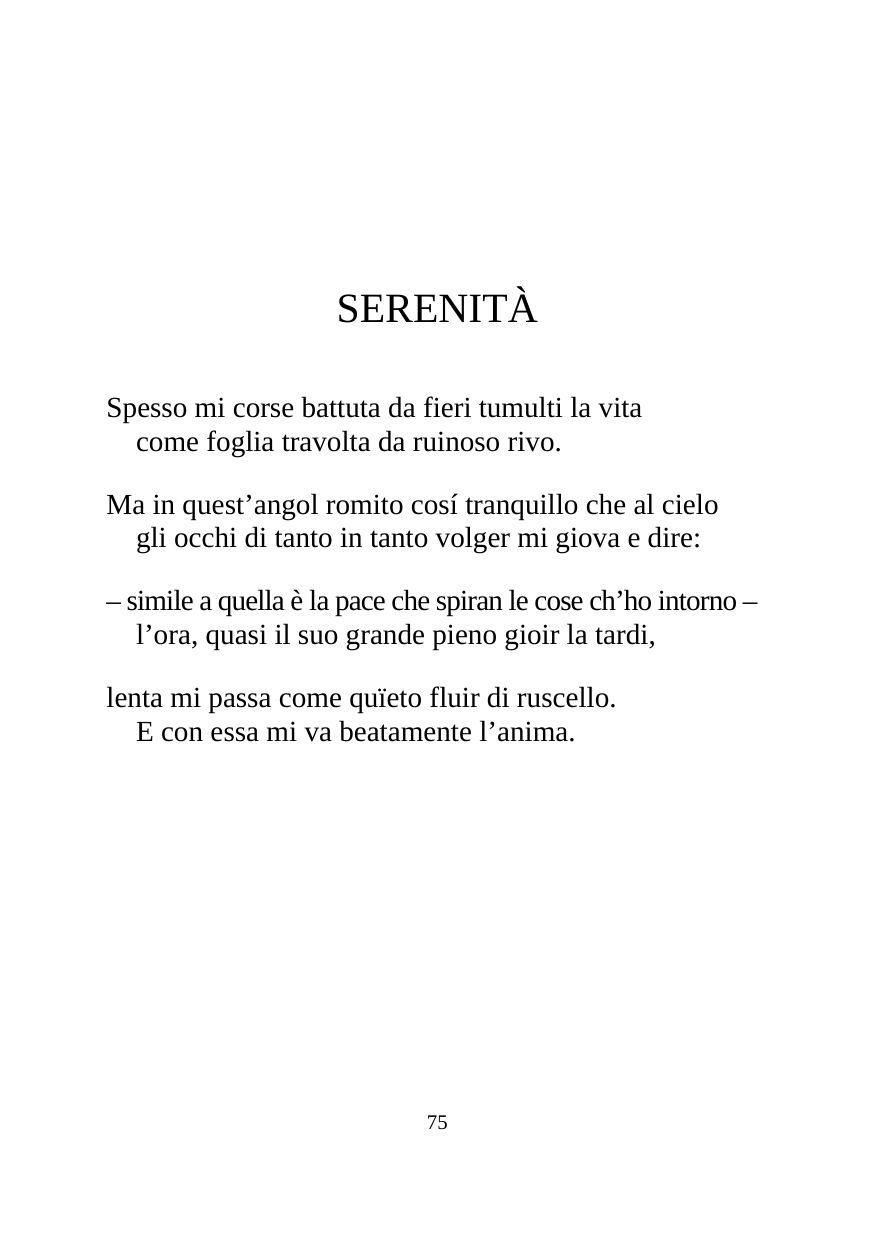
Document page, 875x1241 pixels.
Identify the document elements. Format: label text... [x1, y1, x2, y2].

subtitle SERENITÀ [106, 283, 768, 331]
text lenta mi passa come quïeto fluir di ruscello. E con essa mi va beatamente l’anima. [106, 680, 768, 747]
text Ma in quest’angol romito cosí tranquillo che al cielo gli occhi di tanto in tanto volger mi giova e dire: [106, 487, 768, 554]
text Spesso mi corse battuta da fieri tumulti la vita come foglia travolta da ruinoso rivo. [106, 390, 768, 457]
text – simile a quella è la pace che spiran le cose ch’ho intorno – l’ora, quasi il suo grande pieno gioir la tardi, [106, 583, 768, 651]
